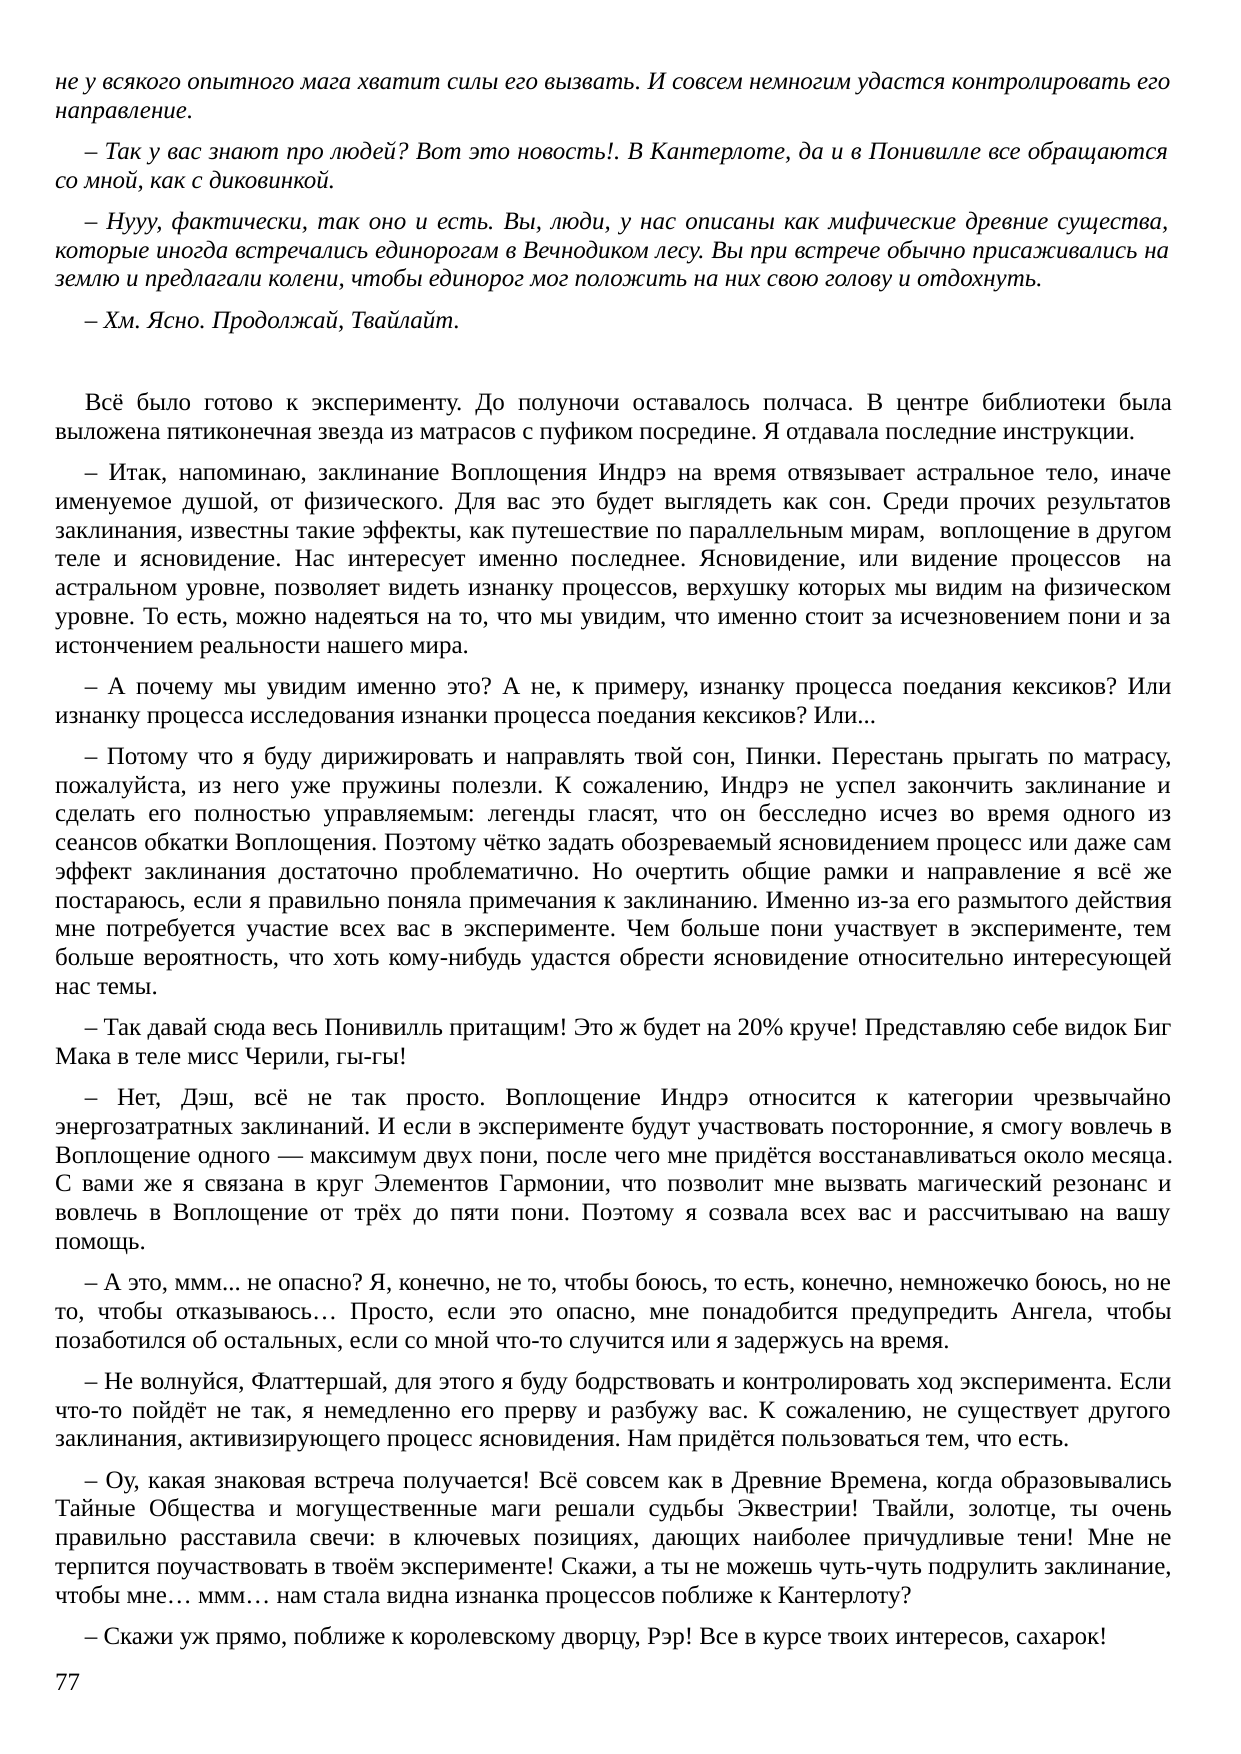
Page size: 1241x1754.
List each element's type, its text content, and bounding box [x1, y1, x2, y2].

text – Скажи уж прямо, поближе к королевскому дворцу, Рэр! Все в курсе твоих интересов, сахарок! [55, 1621, 1173, 1650]
text – Потому что я буду дирижировать и направлять твой сон, Пинки. Перестань прыгать по матрасу, пожалуйста, из него уже пружины полезли. К сожалению, Индрэ не успел закончить заклинание и сделать его полностью управляемым: легенды гласят, что он бесследно исчез во время одного из сеансов обкатки Воплощения. Поэтому чётко задать обозреваемый ясновидением процесс или даже сам эффект заклинания достаточно проблематично. Но очертить общие рамки и направление я всё же постараюсь, если я правильно поняла примечания к заклинанию. Именно из-за его размытого действия мне потребуется участие всех вас в эксперименте. Чем больше пони участвует в эксперименте, тем больше вероятность, что хоть кому-нибудь удастся обрести ясновидение относительно интересующей нас темы. [55, 741, 1173, 1000]
text – Итак, напоминаю, заклинание Воплощения Индрэ на время отвязывает астральное тело, иначе именуемое душой, от физического. Для вас это будет выглядеть как сон. Среди прочих результатов заклинания, известны такие эффекты, как путешествие по параллельным мирам, воплощение в другом теле и ясновидение. Нас интересует именно последнее. Ясновидение, или видение процессов на астральном уровне, позволяет видеть изнанку процессов, верхушку которых мы видим на физическом уровне. То есть, можно надеяться на то, что мы увидим, что именно стоит за исчезновением пони и за истончением реальности нашего мира. [55, 457, 1173, 658]
text – А это, ммм... не опасно? Я, конечно, не то, чтобы боюсь, то есть, конечно, немножечко боюсь, но не то, чтобы отказываюсь… Просто, если это опасно, мне понадобится предупредить Ангела, чтобы позаботился об остальных, если со мной что-то случится или я задержусь на время. [55, 1267, 1173, 1353]
text – Нууу, фактически, так оно и есть. Вы, люди, у нас описаны как мифические древние существа, которые иногда встречались единорогам в Вечнодиком лесу. Вы при встрече обычно присаживались на землю и предлагали колени, чтобы единорог мог положить на них свою голову и отдохнуть. [55, 206, 1173, 292]
text – Так у вас знают про людей? Вот это новость!. В Кантерлоте, да и в Понивилле все обращаются со мной, как с диковинкой. [55, 136, 1173, 193]
text не у всякого опытного мага хватит силы его вызвать. И совсем немногим удастся контролировать его направление. [55, 66, 1173, 123]
text Всё было готово к эксперименту. До полуночи оставалось полчаса. В центре библиотеки была выложена пятиконечная звезда из матрасов с пуфиком посредине. Я отдавала последние инструкции. [55, 387, 1173, 445]
text – Хм. Ясно. Продолжай, Твайлайт. [55, 305, 1173, 333]
text – Оу, какая знаковая встреча получается! Всё совсем как в Древние Времена, когда образовывались Тайные Общества и могущественные маги решали судьбы Эквестрии! Твайли, золотце, ты очень правильно расставила свечи: в ключевых позициях, дающих наиболее причудливые тени! Мне не терпится поучаствовать в твоём эксперименте! Скажи, а ты не можешь чуть-чуть подрулить заклинание, чтобы мне… ммм… нам стала видна изнанка процессов поближе к Кантерлоту? [55, 1465, 1173, 1608]
text – Так давай сюда весь Понивилль притащим! Это ж будет на 20% круче! Представляю себе видок Биг Мака в теле мисс Черили, гы-гы! [55, 1012, 1173, 1070]
text – А почему мы увидим именно это? А не, к примеру, изнанку процесса поедания кексиков? Или изнанку процесса исследования изнанки процесса поедания кексиков? Или... [55, 671, 1173, 728]
text – Нет, Дэш, всё не так просто. Воплощение Индрэ относится к категории чрезвычайно энергозатратных заклинаний. И если в эксперименте будут участвовать посторонние, я смогу вовлечь в Воплощение одного — максимум двух пони, после чего мне придётся восстанавливаться около месяца. С вами же я связана в круг Элементов Гармонии, что позволит мне вызвать магический резонанс и вовлечь в Воплощение от трёх до пяти пони. Поэтому я созвала всех вас и рассчитываю на вашу помощь. [55, 1082, 1173, 1255]
text – Не волнуйся, Флаттершай, для этого я буду бодрствовать и контролировать ход эксперимента. Если что-то пойдёт не так, я немедленно его прерву и разбужу вас. К сожалению, не существует другого заклинания, активизирующего процесс ясновидения. Нам придётся пользоваться тем, что есть. [55, 1366, 1173, 1452]
